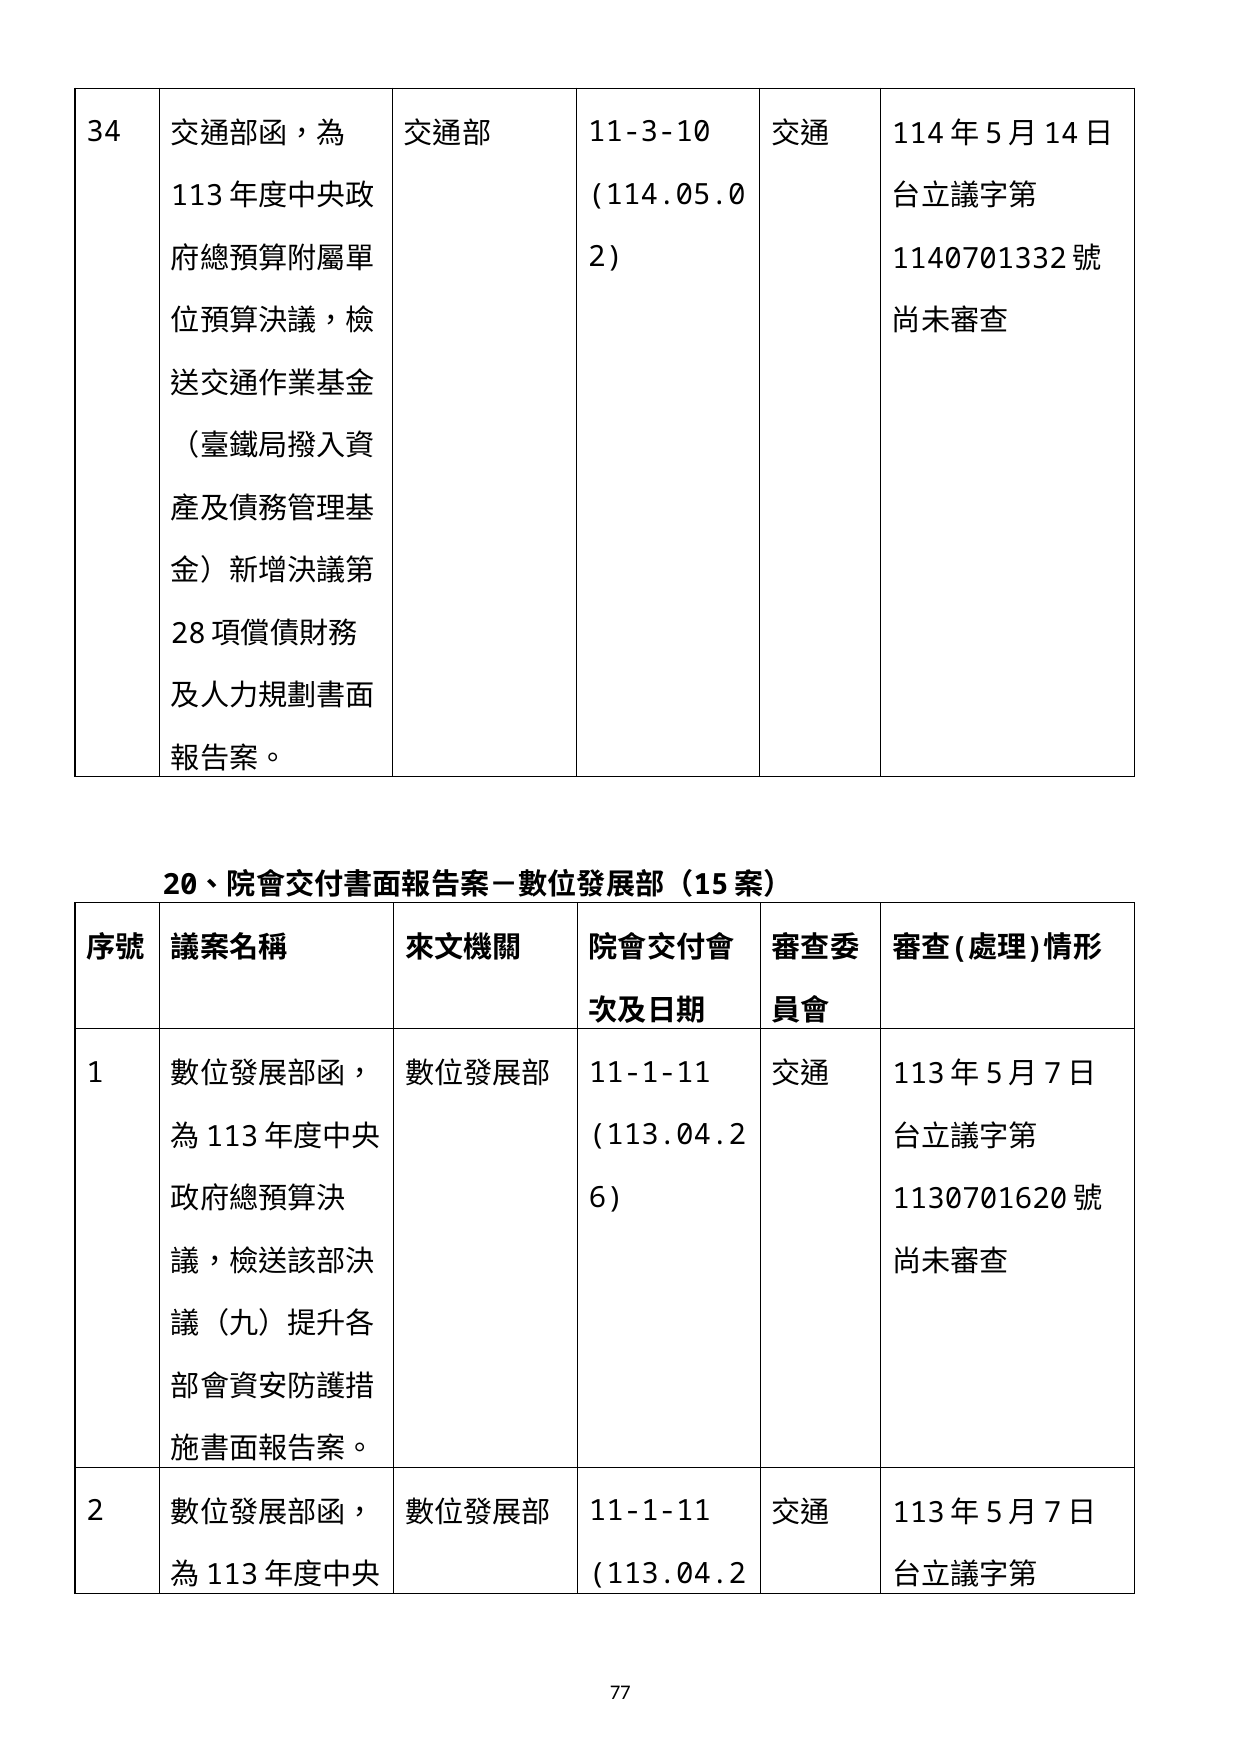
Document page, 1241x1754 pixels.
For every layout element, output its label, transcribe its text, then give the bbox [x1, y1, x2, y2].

table_cell 數位發展部函，為113年度中央政府總預算決議，檢送該部決議（九）提升各部會資安防護措施書面報告案。 [160, 1029, 393, 1467]
table_header 來文機關 [394, 903, 577, 1028]
table_header 審查委員會 [761, 903, 880, 1028]
table_header 審查(處理)情形 [881, 903, 1134, 1028]
table_cell 交通 [760, 89, 880, 776]
table_cell 數位發展部函，為113年度中央 [160, 1468, 393, 1593]
table_cell 11-3-10 (114.05.02) [577, 89, 759, 776]
table_cell 交通 [761, 1029, 880, 1467]
table_cell 11-1-11 (113.04.26) [578, 1029, 760, 1467]
table_cell 數位發展部 [394, 1029, 577, 1467]
table_cell 交通 [761, 1468, 880, 1593]
table_cell 114年5月14日 台立議字第1140701332號 尚未審查 [881, 89, 1134, 776]
table_header 議案名稱 [160, 903, 393, 1028]
table_cell 2 [76, 1468, 159, 1593]
table_cell 交通部 [393, 89, 576, 776]
table_cell 1 [76, 1029, 159, 1467]
subtitle 20、院會交付書面報告案－數位發展部（15案） [75, 840, 1165, 902]
table_cell 數位發展部 [394, 1468, 577, 1593]
table_cell 交通部函，為113年度中央政府總預算附屬單位預算決議，檢送交通作業基金（臺鐵局撥入資產及債務管理基金）新增決議第28項償債財務及人力規劃書面報告案。 [160, 89, 392, 776]
table_header 院會交付會次及日期 [578, 903, 760, 1028]
table_cell 113年5月7日 台立議字第1130701620號 尚未審查 [881, 1029, 1134, 1467]
table_cell 113年5月7日 台立議字第 [881, 1468, 1134, 1593]
table_cell 11-1-11 (113.04.2 [578, 1468, 760, 1593]
table_cell 34 [76, 89, 159, 776]
table_header 序號 [76, 903, 159, 1028]
